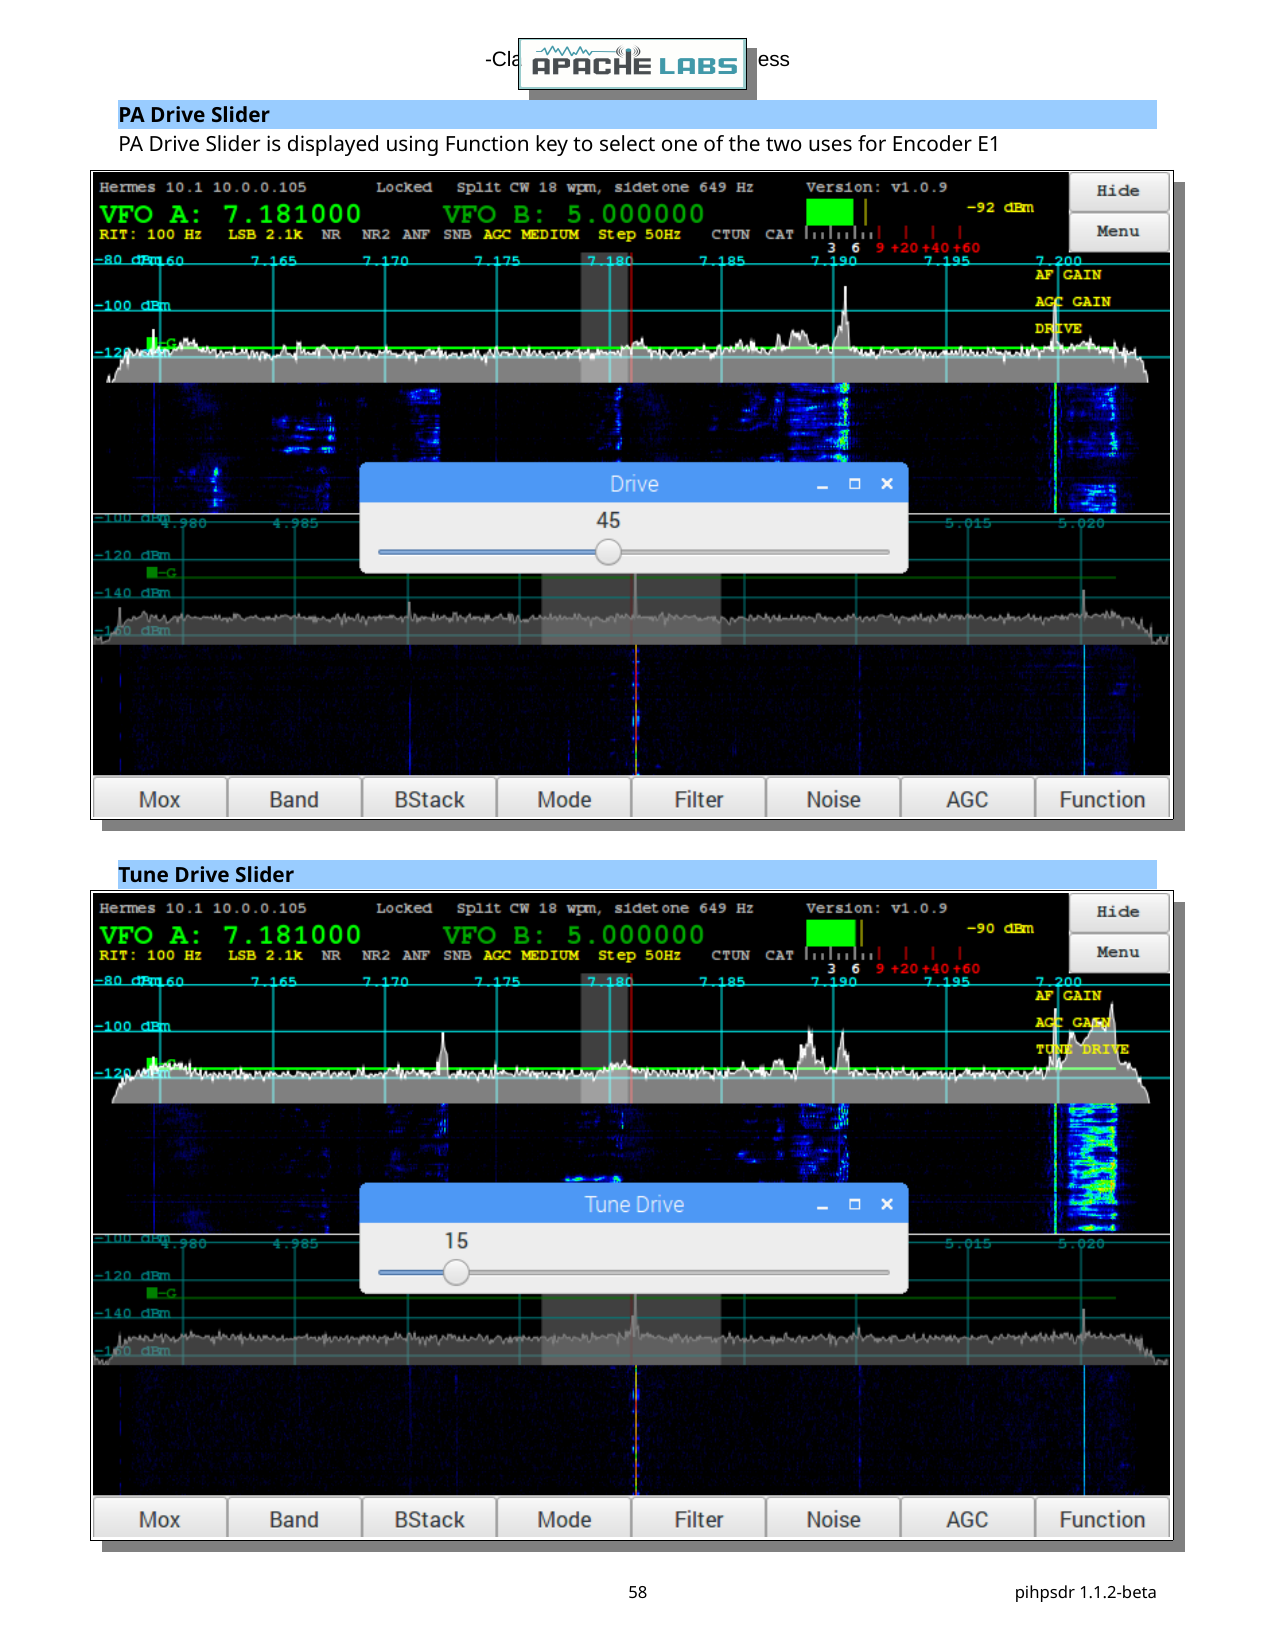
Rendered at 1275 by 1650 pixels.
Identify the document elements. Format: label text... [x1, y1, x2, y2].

picture [93, 172, 1170, 817]
subtitle Tune Drive Slider [118, 860, 1157, 889]
subtitle PA Drive Slider [118, 100, 1157, 129]
picture [521, 40, 744, 87]
text PA Drive Slider is displayed using Function key to select one of the two uses for Encoder E1 [118, 129, 1157, 157]
picture [93, 893, 1170, 1537]
